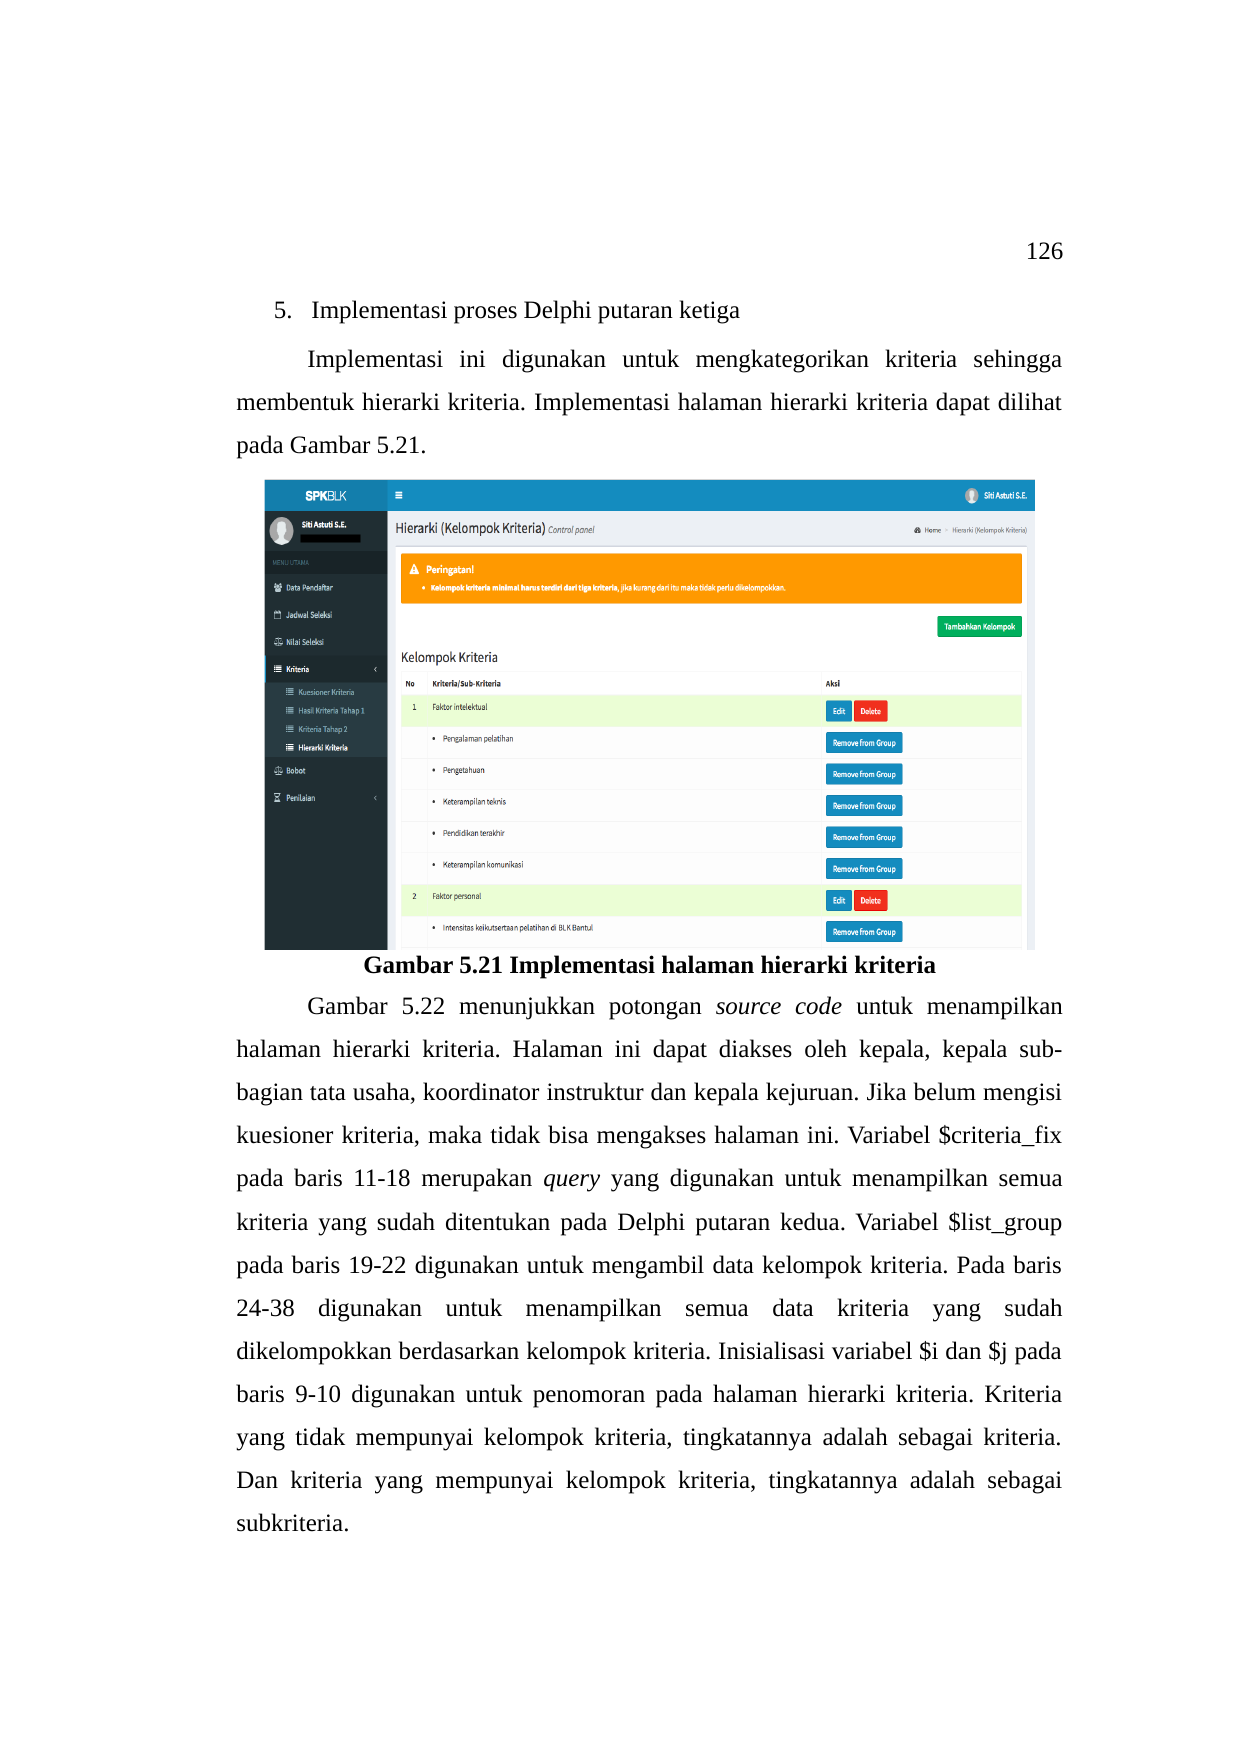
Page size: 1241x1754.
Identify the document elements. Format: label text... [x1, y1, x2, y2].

picture [264, 479, 1035, 950]
text Gambar 5.21 Implementasi halaman hierarki kriteria [236, 950, 1063, 978]
list Implementasi proses Delphi putaran ketiga [274, 295, 1063, 324]
text Gambar 5.22 menunjukkan potongan source code untuk menampilkan halaman hierarki kriteria. Halaman ini dapat diakses oleh kepala, kepala sub-bagian tata usaha, koordinator instruktur dan kepala kejuruan. Jika belum mengisi kuesioner kriteria, maka tidak bisa mengakses halaman ini. Variabel $criteria_fix pada baris 11-18 merupakan query yang digunakan untuk menampilkan semua kriteria yang sudah ditentukan pada Delphi putaran kedua. Variabel $list_group pada baris 19-22 digunakan untuk mengambil data kelompok kriteria. Pada baris 24-38 digunakan untuk menampilkan semua data kriteria yang sudah dikelompokkan berdasarkan kelompok kriteria. Inisialisasi variabel $i dan $j pada baris 9-10 digunakan untuk penomoran pada halaman hierarki kriteria. Kriteria yang tidak mempunyai kelompok kriteria, tingkatannya adalah sebagai kriteria. Dan kriteria yang mempunyai kelompok kriteria, tingkatannya adalah sebagai subkriteria. [236, 991, 1063, 1537]
text Implementasi ini digunakan untuk mengkategorikan kriteria sehingga membentuk hierarki kriteria. Implementasi halaman hierarki kriteria dapat dilihat pada Gambar 5.21. [236, 344, 1063, 459]
